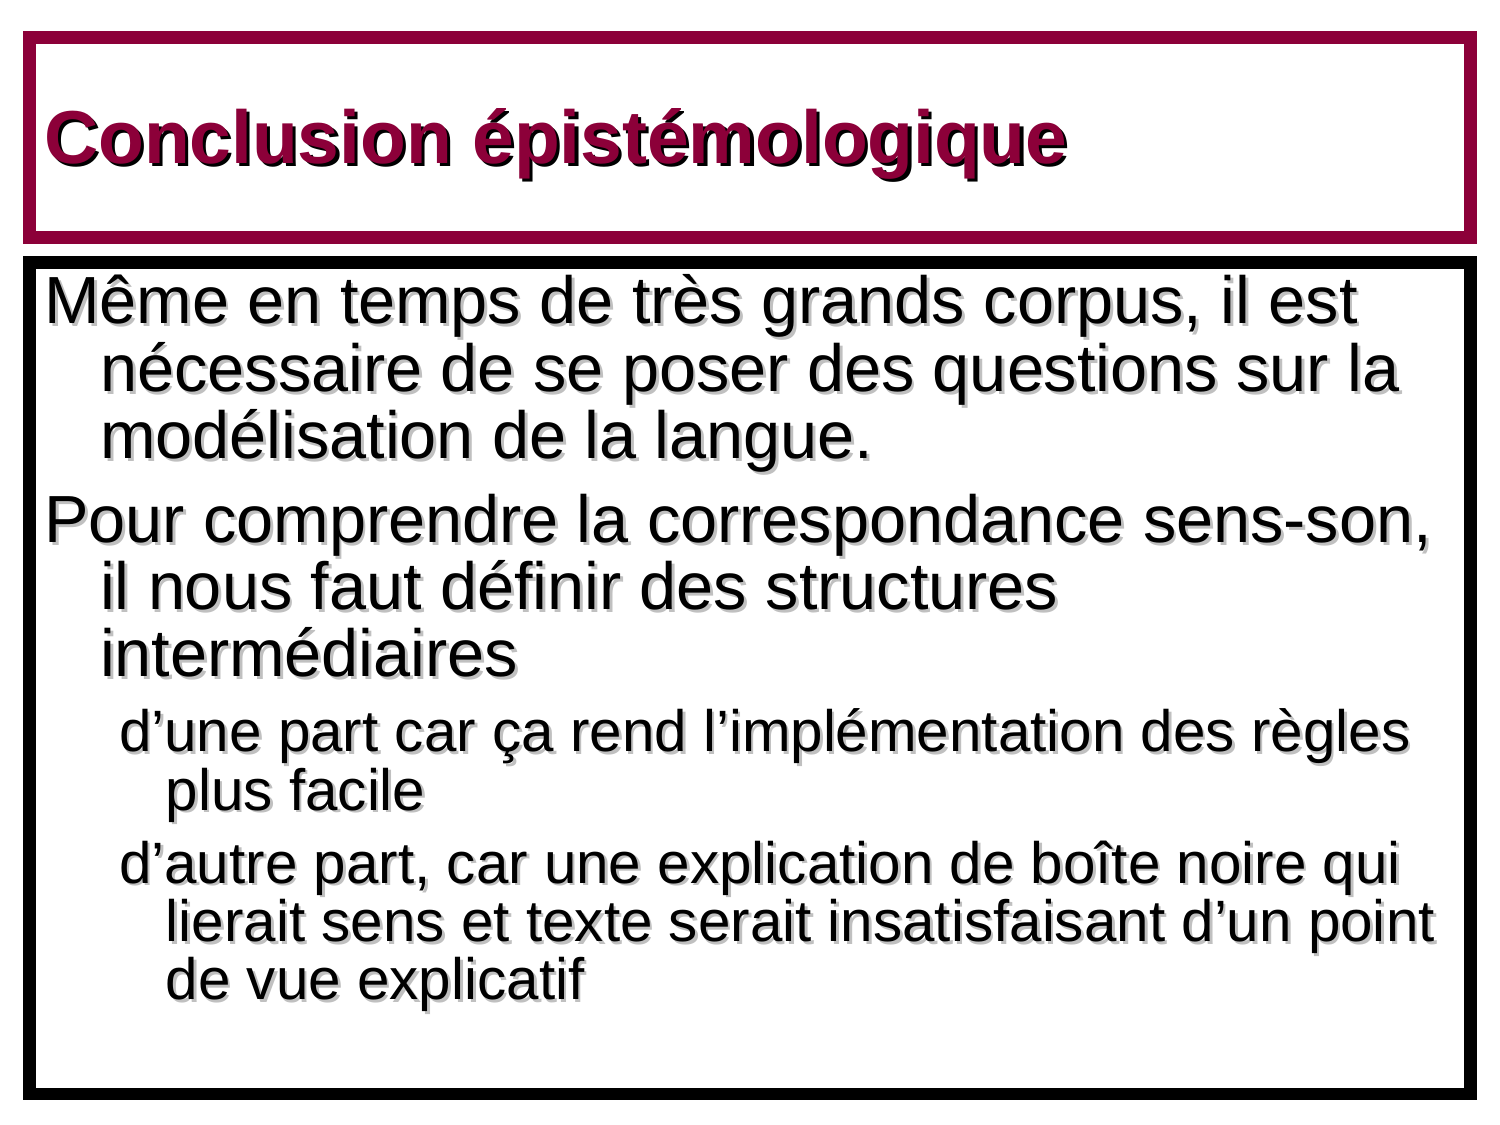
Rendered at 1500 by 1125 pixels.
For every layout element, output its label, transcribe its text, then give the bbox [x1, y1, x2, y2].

title Conclusion épistémologique [29, 37, 1471, 238]
list Même en temps de très grands corpus, il est nécessaire de se poser des questions sur la modélisation de la langue. Pour comprendre la correspondance sens-son, il nous faut définir des structures intermédiaires d’une part car ça rend l’implémentation des règles plus facile d’autre part, car une explication de boîte noire qui lierait sens et texte serait insatisfaisant d’un point de vue explicatif [29, 262, 1471, 1095]
